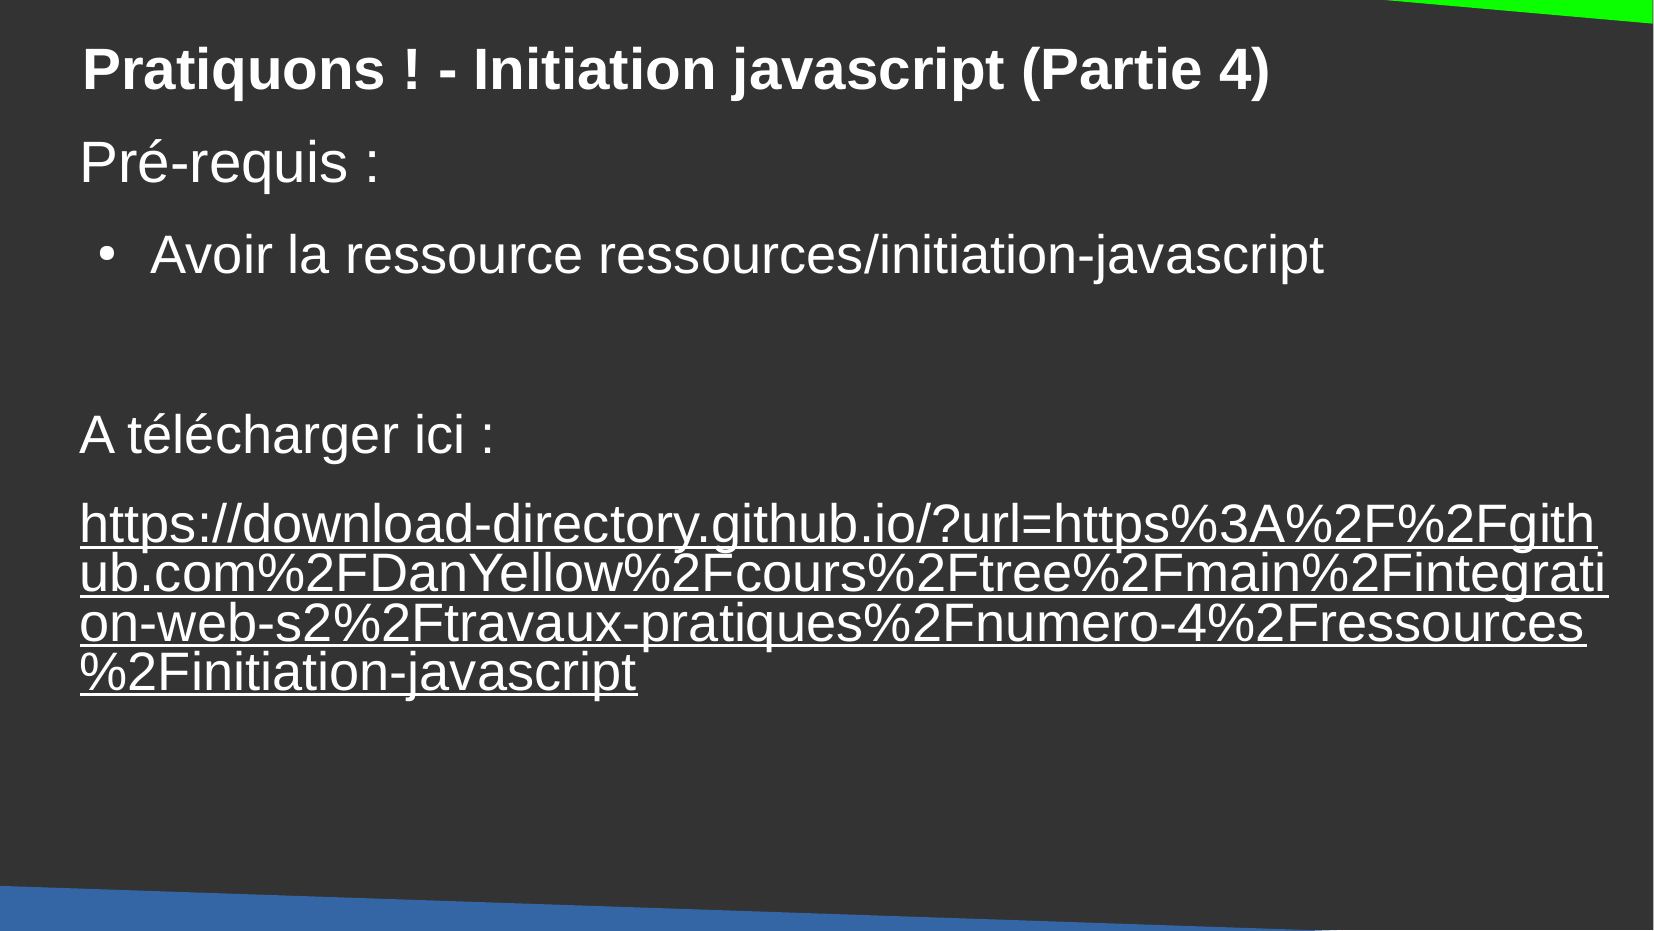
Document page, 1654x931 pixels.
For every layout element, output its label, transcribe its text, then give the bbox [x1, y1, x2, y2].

list Pré-requis : Avoir la ressource ressources/initiation-javascript A télécharger ici : https://download-directory.github.io/?url=https%3A%2F%2Fgithub.com%2FDanYellow%2Fcours%2Ftree%2Fmain%2Fintegration-web-s2%2Ftravaux-pratiques%2Fnumero-4%2Fressources%2Finitiation-javascript [79, 129, 1619, 715]
text_box [1384, 0, 1653, 24]
text_box [0, 885, 1337, 931]
title Pratiquons ! - Initiation javascript (Partie 4) [82, 37, 1571, 114]
